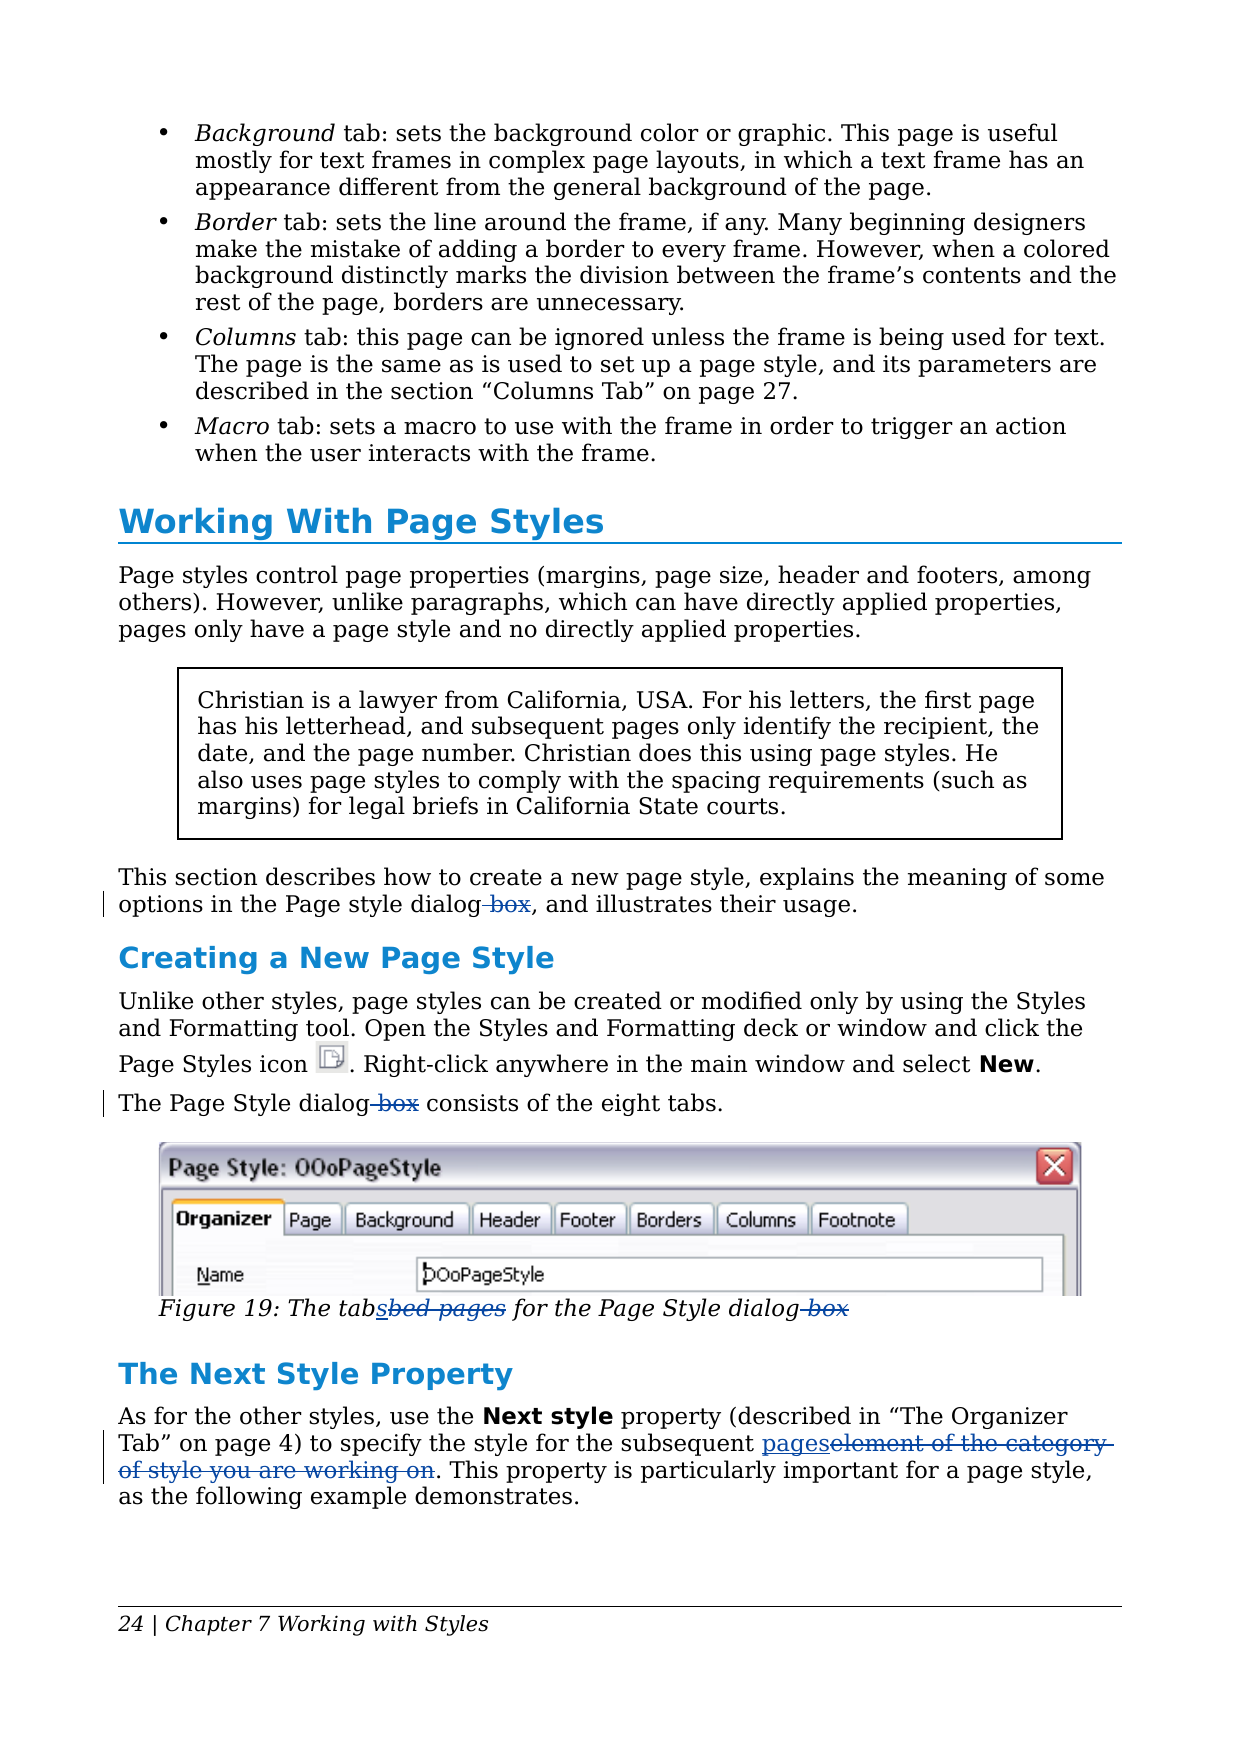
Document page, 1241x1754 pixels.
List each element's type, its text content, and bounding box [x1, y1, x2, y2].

picture [158, 1142, 1082, 1296]
list Macro tab: sets a macro to use with the frame in order to trigger an action when the user interacts with the frame. [156, 411, 1122, 467]
text The Page Style dialog consists of the eight tabs. [118, 1090, 1122, 1117]
list Columns tab: this page can be ignored unless the frame is being used for text. The page is the same as is used to set up a page style, and its parameters are described in the section “Columns Tab” on page 27. [156, 322, 1122, 405]
text Figure 19: The tabs for the Page Style dialog [159, 1296, 1082, 1322]
text Page styles control page properties (margins, page size, header and footers, among others). However, unlike paragraphs, which can have directly applied properties, pages only have a page style and no directly applied properties. [118, 563, 1122, 643]
text Unlike other styles, page styles can be created or modified only by using the Styles and Formatting tool. Open the Styles and Formatting deck or window and click the Page Styles icon . Right-click anywhere in the main window and select New. [118, 988, 1122, 1078]
subtitle Working With Page Styles [118, 503, 1122, 542]
picture [315, 1041, 349, 1073]
text This section describes how to create a new page style, explains the meaning of some options in the Page style dialog, and illustrates their usage. [118, 864, 1122, 917]
subtitle The Next Style Property [118, 1357, 1122, 1391]
list Background tab: sets the background color or graphic. This page is useful mostly for text frames in complex page layouts, in which a text frame has an appearance different from the general background of the page. [156, 118, 1122, 201]
subtitle Creating a New Page Style [118, 942, 1122, 976]
text As for the other styles, use the Next style property (described in “The Organizer Tab” on page 4) to specify the style for the subsequent pages. This property is particularly important for a page style, as the following example demonstrates. [118, 1403, 1122, 1510]
text Christian is a lawyer from California, USA. For his letters, the first page has his letterhead, and subsequent pages only identify the recipient, the date, and the page number. Christian does this using page styles. He also uses page styles to comply with the spacing requirements (such as margins) for legal briefs in California State courts. [179, 669, 1061, 838]
list Border tab: sets the line around the frame, if any. Many beginning designers make the mistake of adding a border to every frame. However, when a colored background distinctly marks the division between the frame’s contents and the rest of the page, borders are unnecessary. [156, 207, 1122, 316]
